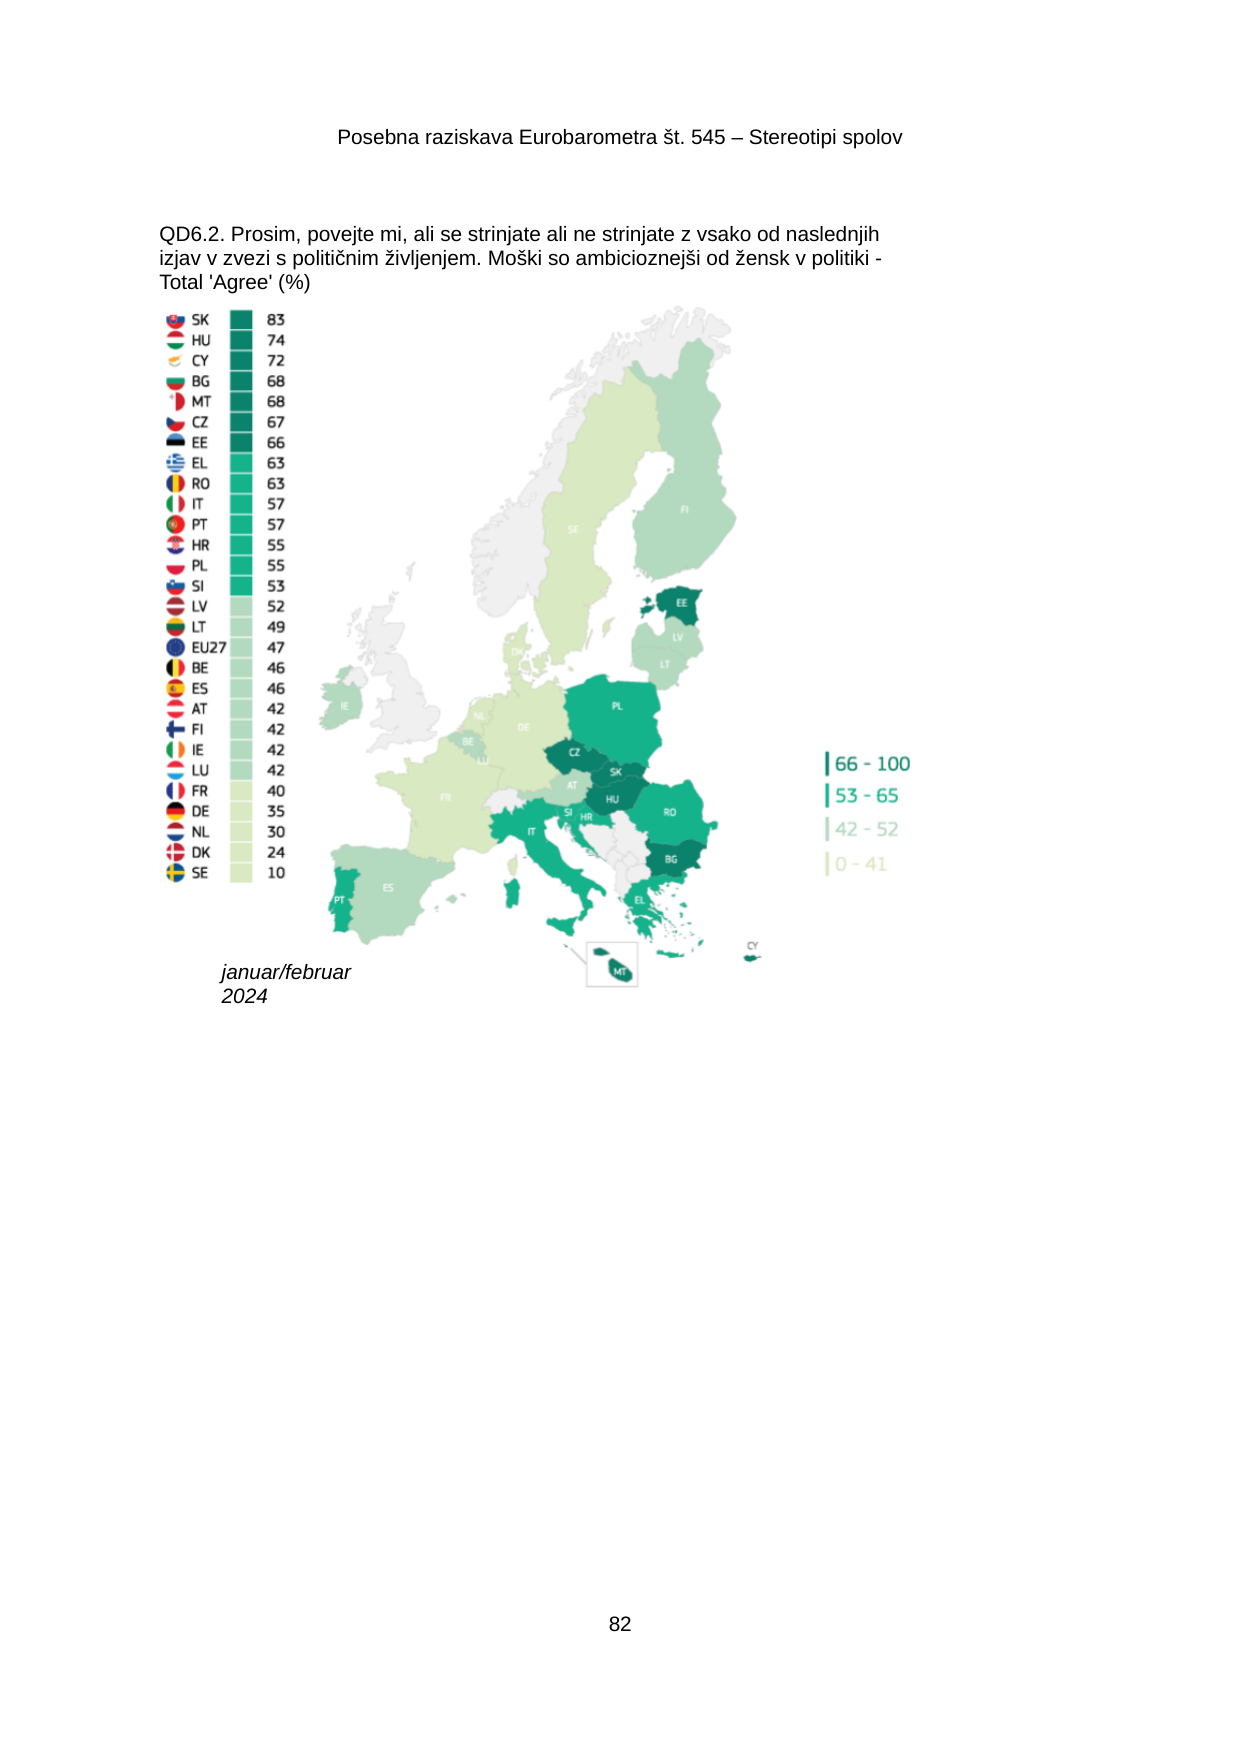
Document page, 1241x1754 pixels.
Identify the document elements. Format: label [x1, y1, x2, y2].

picture [146, 299, 913, 988]
